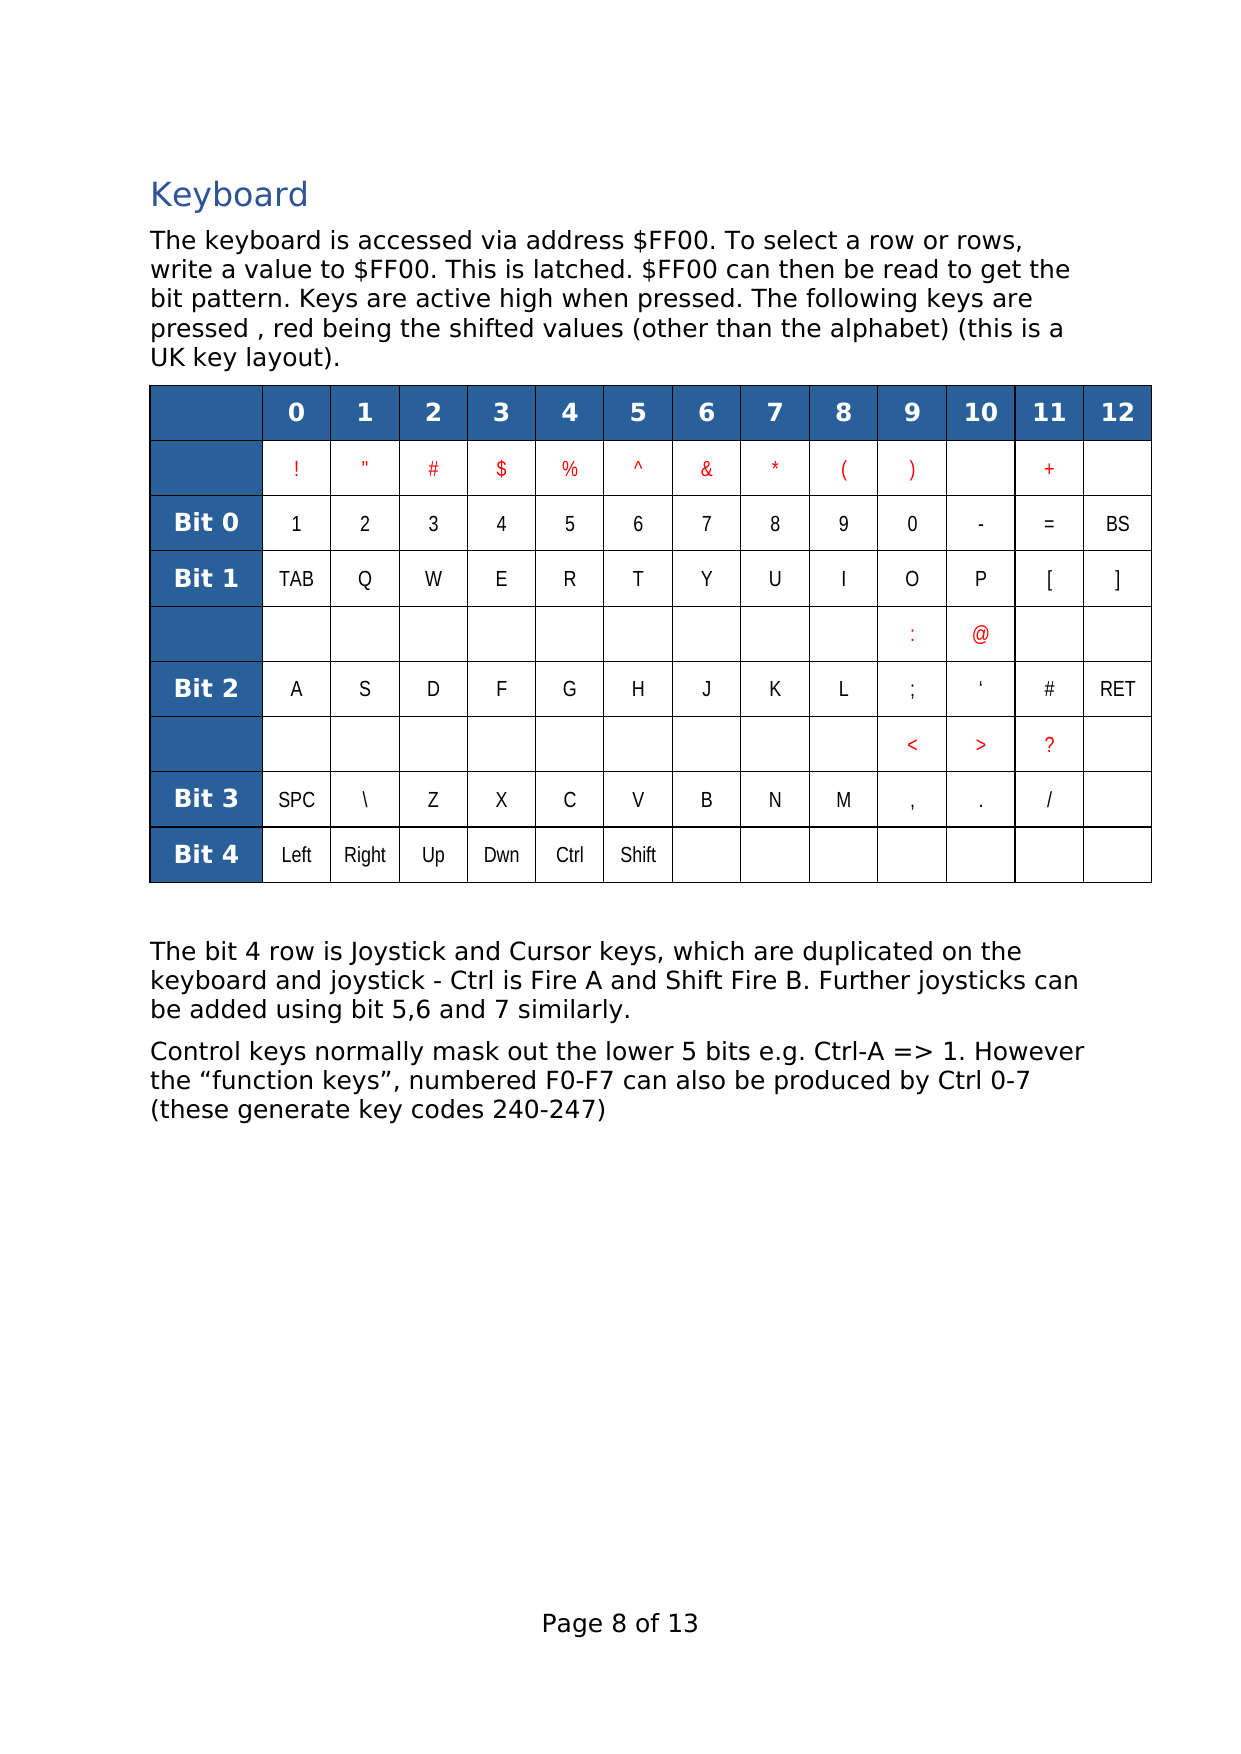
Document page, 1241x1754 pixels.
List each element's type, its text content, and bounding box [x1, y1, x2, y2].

text Control keys normally mask out the lower 5 bits e.g. Ctrl-A => 1. However the “function keys”, numbered F0-F7 can also be produced by Ctrl 0-7 (these generate key codes 240-247) [150, 1037, 1090, 1124]
table_header 0 [263, 386, 330, 440]
table_cell E [468, 551, 535, 606]
table_cell [810, 717, 877, 771]
table_cell - [947, 496, 1014, 550]
table_cell Dwn [468, 828, 535, 882]
table_header 7 [741, 386, 809, 440]
table_cell [1084, 772, 1151, 826]
table_cell Z [400, 772, 467, 826]
table_cell 9 [810, 496, 877, 550]
table_header 12 [1084, 386, 1151, 440]
table_cell & [673, 441, 740, 495]
table_cell K [741, 662, 809, 716]
table_cell [673, 607, 740, 661]
table_cell RET [1084, 662, 1151, 716]
table_cell G [536, 662, 603, 716]
table_cell @ [947, 607, 1014, 661]
table_cell = [1016, 496, 1083, 550]
table_cell [604, 717, 672, 771]
table_cell D [400, 662, 467, 716]
table_cell X [468, 772, 535, 826]
table_cell [151, 441, 262, 495]
table_cell Bit 2 [151, 662, 262, 716]
table_cell [331, 717, 399, 771]
table_cell SPC [263, 772, 330, 826]
table_cell [263, 607, 330, 661]
table_header 4 [536, 386, 603, 440]
table_cell $ [468, 441, 535, 495]
table_cell Bit 3 [151, 772, 262, 826]
table_cell [151, 607, 262, 661]
table_header 2 [400, 386, 467, 440]
table_cell BS [1084, 496, 1151, 550]
table_header 3 [468, 386, 535, 440]
table_cell J [673, 662, 740, 716]
table_cell 0 [878, 496, 946, 550]
table_cell U [741, 551, 809, 606]
table_cell Left [263, 828, 330, 882]
table_cell / [1016, 772, 1083, 826]
table_cell ; [878, 662, 946, 716]
table_cell ! [263, 441, 330, 495]
table_cell N [741, 772, 809, 826]
table_cell Up [400, 828, 467, 882]
text The bit 4 row is Joystick and Cursor keys, which are duplicated on the keyboard and joystick - Ctrl is Fire A and Shift Fire B. Further joysticks can be added using bit 5,6 and 7 similarly. [150, 937, 1090, 1024]
table_cell Bit 4 [151, 828, 262, 882]
table_header 1 [331, 386, 399, 440]
table_cell Q [331, 551, 399, 606]
table_cell I [810, 551, 877, 606]
table_cell T [604, 551, 672, 606]
table_cell [741, 717, 809, 771]
table_cell [741, 607, 809, 661]
table_cell 7 [673, 496, 740, 550]
table_cell [263, 717, 330, 771]
table_cell [810, 607, 877, 661]
table_cell Ctrl [536, 828, 603, 882]
table_cell [400, 607, 467, 661]
table_cell ‘ [947, 662, 1014, 716]
table_cell Bit 0 [151, 496, 262, 550]
table_cell [1084, 828, 1151, 882]
table_cell ^ [604, 441, 672, 495]
table_cell 1 [263, 496, 330, 550]
table_cell [1016, 828, 1083, 882]
table_cell [810, 828, 877, 882]
table_cell M [810, 772, 877, 826]
table_cell [878, 828, 946, 882]
table_cell [1084, 717, 1151, 771]
table_cell Shift [604, 828, 672, 882]
table_cell 2 [331, 496, 399, 550]
table_cell L [810, 662, 877, 716]
table_cell . [947, 772, 1014, 826]
table_cell [947, 441, 1014, 495]
table_cell [468, 717, 535, 771]
table_header 8 [810, 386, 877, 440]
table_cell # [400, 441, 467, 495]
table_cell 3 [400, 496, 467, 550]
table_cell C [536, 772, 603, 826]
table_cell ] [1084, 551, 1151, 606]
table_cell TAB [263, 551, 330, 606]
table_cell [741, 828, 809, 882]
table_cell < [878, 717, 946, 771]
table_cell [673, 717, 740, 771]
table_cell B [673, 772, 740, 826]
table_cell [400, 717, 467, 771]
table_cell , [878, 772, 946, 826]
table_cell W [400, 551, 467, 606]
table_cell P [947, 551, 1014, 606]
table_cell 5 [536, 496, 603, 550]
table_cell " [331, 441, 399, 495]
table_cell # [1016, 662, 1083, 716]
table_cell [151, 717, 262, 771]
table_header 6 [673, 386, 740, 440]
table_cell : [878, 607, 946, 661]
table_cell [1084, 441, 1151, 495]
table_cell 8 [741, 496, 809, 550]
table_cell ) [878, 441, 946, 495]
table_header 10 [947, 386, 1014, 440]
text The keyboard is accessed via address $FF00. To select a row or rows, write a value to $FF00. This is latched. $FF00 can then be read to get the bit pattern. Keys are active high when pressed. The following keys are pressed , red being the shifted values (other than the alphabet) (this is a UK key layout). [150, 226, 1090, 372]
table_cell > [947, 717, 1014, 771]
table_cell ? [1016, 717, 1083, 771]
table_cell [604, 607, 672, 661]
table_cell [947, 828, 1014, 882]
table_header 9 [878, 386, 946, 440]
table_cell [331, 607, 399, 661]
table_cell [1084, 607, 1151, 661]
table_cell % [536, 441, 603, 495]
table_cell \ [331, 772, 399, 826]
table_header [151, 386, 262, 440]
table_cell Right [331, 828, 399, 882]
table_cell [ [1016, 551, 1083, 606]
subtitle Keyboard [150, 175, 1090, 214]
table_cell [536, 607, 603, 661]
table_cell S [331, 662, 399, 716]
table_header 5 [604, 386, 672, 440]
table_cell R [536, 551, 603, 606]
table_cell V [604, 772, 672, 826]
table_cell 6 [604, 496, 672, 550]
table_cell F [468, 662, 535, 716]
table_cell [536, 717, 603, 771]
table_cell Y [673, 551, 740, 606]
table_cell 4 [468, 496, 535, 550]
table_cell * [741, 441, 809, 495]
table_cell ( [810, 441, 877, 495]
table_cell A [263, 662, 330, 716]
table_cell O [878, 551, 946, 606]
table_cell H [604, 662, 672, 716]
table_cell [468, 607, 535, 661]
table_cell [673, 828, 740, 882]
table_cell + [1016, 441, 1083, 495]
table_cell Bit 1 [151, 551, 262, 606]
table_cell [1016, 607, 1083, 661]
table_header 11 [1016, 386, 1083, 440]
